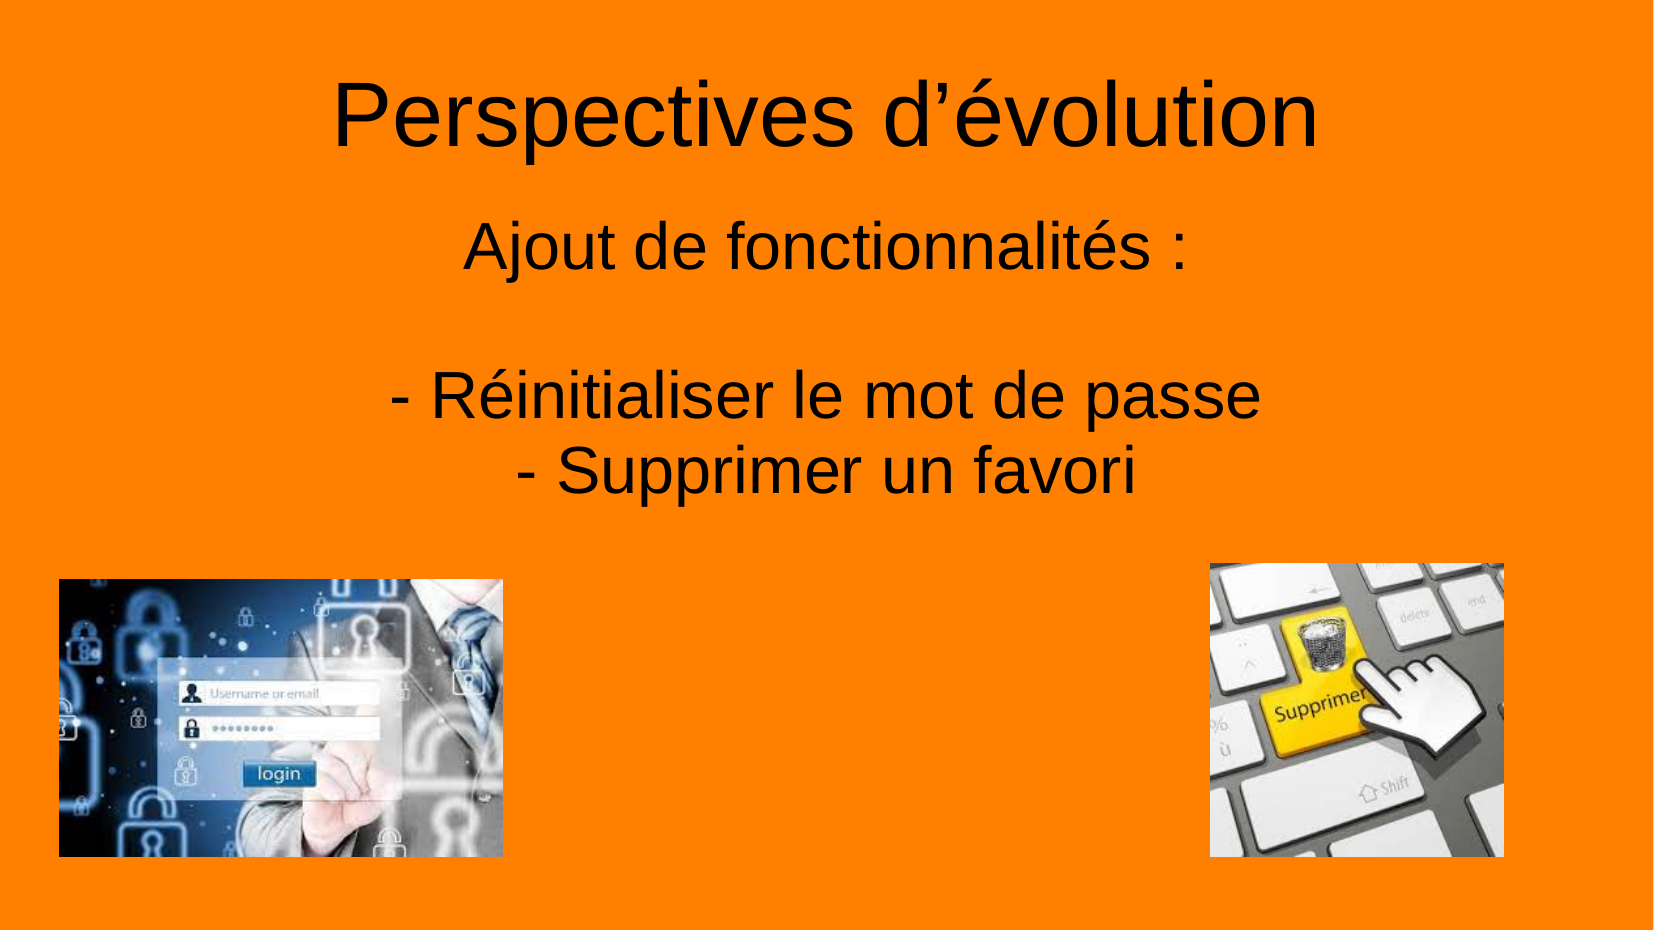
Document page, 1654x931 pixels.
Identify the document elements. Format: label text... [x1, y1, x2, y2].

picture [1210, 563, 1504, 857]
subtitle Ajout de fonctionnalités : - Réinitialiser le mot de passe - Supprimer un favori [82, 118, 1571, 599]
title Perspectives d’évolution [82, 37, 1571, 118]
picture [59, 579, 503, 857]
